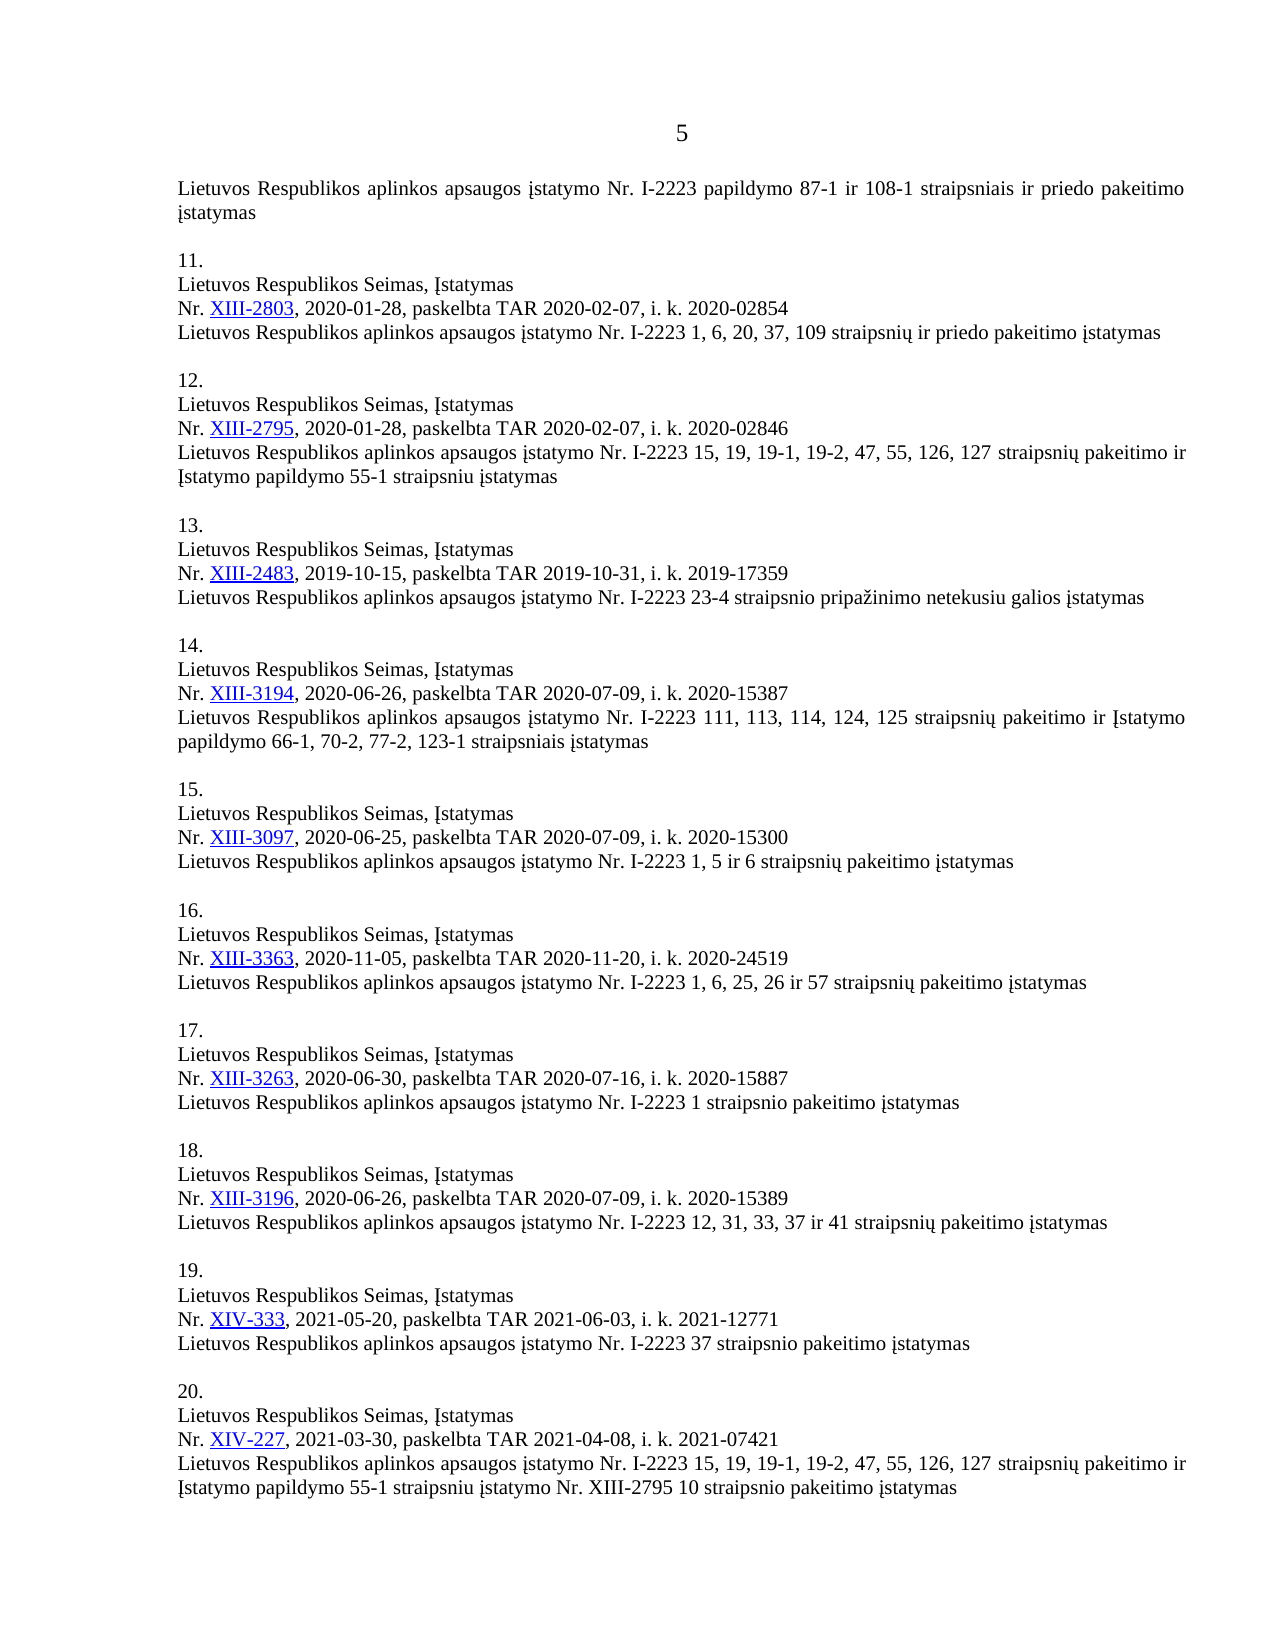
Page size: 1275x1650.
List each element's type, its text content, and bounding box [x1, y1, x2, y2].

text Lietuvos Respublikos aplinkos apsaugos įstatymo Nr. I-2223 15, 19, 19-1, 19-2, 47, 55, 126, 127 straipsnių pakeitimo ir Įstatymo papildymo 55-1 straipsniu įstatymo Nr. XIII-2795 10 straipsnio pakeitimo įstatymas [177, 1451, 1186, 1499]
text Lietuvos Respublikos Seimas, Įstatymas [177, 1403, 1186, 1427]
text Lietuvos Respublikos aplinkos apsaugos įstatymo Nr. I-2223 15, 19, 19-1, 19-2, 47, 55, 126, 127 straipsnių pakeitimo ir Įstatymo papildymo 55-1 straipsniu įstatymas [177, 440, 1186, 488]
text Lietuvos Respublikos Seimas, Įstatymas [177, 657, 1186, 681]
text Nr. XIII-2795, 2020-01-28, paskelbta TAR 2020-02-07, i. k. 2020-02846 [177, 416, 1186, 440]
text Lietuvos Respublikos Seimas, Įstatymas [177, 1282, 1186, 1307]
text 11. [177, 248, 1186, 272]
text Nr. XIV-333, 2021-05-20, paskelbta TAR 2021-06-03, i. k. 2021-12771 [177, 1307, 1186, 1331]
text Lietuvos Respublikos Seimas, Įstatymas [177, 1162, 1186, 1186]
text Lietuvos Respublikos aplinkos apsaugos įstatymo Nr. I-2223 1, 5 ir 6 straipsnių pakeitimo įstatymas [177, 849, 1186, 873]
text Nr. XIII-2803, 2020-01-28, paskelbta TAR 2020-02-07, i. k. 2020-02854 [177, 296, 1186, 320]
text Lietuvos Respublikos Seimas, Įstatymas [177, 1042, 1186, 1066]
text Lietuvos Respublikos aplinkos apsaugos įstatymo Nr. I-2223 12, 31, 33, 37 ir 41 straipsnių pakeitimo įstatymas [177, 1210, 1186, 1234]
text Nr. XIII-3097, 2020-06-25, paskelbta TAR 2020-07-09, i. k. 2020-15300 [177, 825, 1186, 849]
text Nr. XIV-227, 2021-03-30, paskelbta TAR 2021-04-08, i. k. 2021-07421 [177, 1427, 1186, 1451]
text 13. [177, 512, 1186, 537]
text Lietuvos Respublikos Seimas, Įstatymas [177, 392, 1186, 416]
text 16. [177, 897, 1186, 922]
text Lietuvos Respublikos aplinkos apsaugos įstatymo Nr. I-2223 37 straipsnio pakeitimo įstatymas [177, 1331, 1186, 1355]
text Lietuvos Respublikos Seimas, Įstatymas [177, 537, 1186, 561]
text Lietuvos Respublikos aplinkos apsaugos įstatymo Nr. I-2223 111, 113, 114, 124, 125 straipsnių pakeitimo ir Įstatymo papildymo 66-1, 70-2, 77-2, 123-1 straipsniais įstatymas [177, 705, 1186, 753]
text Lietuvos Respublikos aplinkos apsaugos įstatymo Nr. I-2223 1, 6, 25, 26 ir 57 straipsnių pakeitimo įstatymas [177, 970, 1186, 994]
text Nr. XIII-3263, 2020-06-30, paskelbta TAR 2020-07-16, i. k. 2020-15887 [177, 1066, 1186, 1090]
text 12. [177, 368, 1186, 392]
text 19. [177, 1258, 1186, 1282]
text 15. [177, 777, 1186, 801]
text Lietuvos Respublikos aplinkos apsaugos įstatymo Nr. I-2223 papildymo 87-1 ir 108-1 straipsniais ir priedo pakeitimo įstatymas [177, 176, 1186, 224]
text Nr. XIII-2483, 2019-10-15, paskelbta TAR 2019-10-31, i. k. 2019-17359 [177, 561, 1186, 585]
text Lietuvos Respublikos aplinkos apsaugos įstatymo Nr. I-2223 1 straipsnio pakeitimo įstatymas [177, 1090, 1186, 1114]
text Nr. XIII-3196, 2020-06-26, paskelbta TAR 2020-07-09, i. k. 2020-15389 [177, 1186, 1186, 1210]
text Lietuvos Respublikos aplinkos apsaugos įstatymo Nr. I-2223 23-4 straipsnio pripažinimo netekusiu galios įstatymas [177, 585, 1186, 609]
text Lietuvos Respublikos Seimas, Įstatymas [177, 922, 1186, 946]
text Lietuvos Respublikos Seimas, Įstatymas [177, 801, 1186, 825]
text Lietuvos Respublikos Seimas, Įstatymas [177, 272, 1186, 296]
text Nr. XIII-3194, 2020-06-26, paskelbta TAR 2020-07-09, i. k. 2020-15387 [177, 681, 1186, 705]
text Nr. XIII-3363, 2020-11-05, paskelbta TAR 2020-11-20, i. k. 2020-24519 [177, 946, 1186, 970]
text 18. [177, 1138, 1186, 1162]
text Lietuvos Respublikos aplinkos apsaugos įstatymo Nr. I-2223 1, 6, 20, 37, 109 straipsnių ir priedo pakeitimo įstatymas [177, 320, 1186, 344]
text 17. [177, 1018, 1186, 1042]
text 14. [177, 633, 1186, 657]
text 20. [177, 1379, 1186, 1403]
